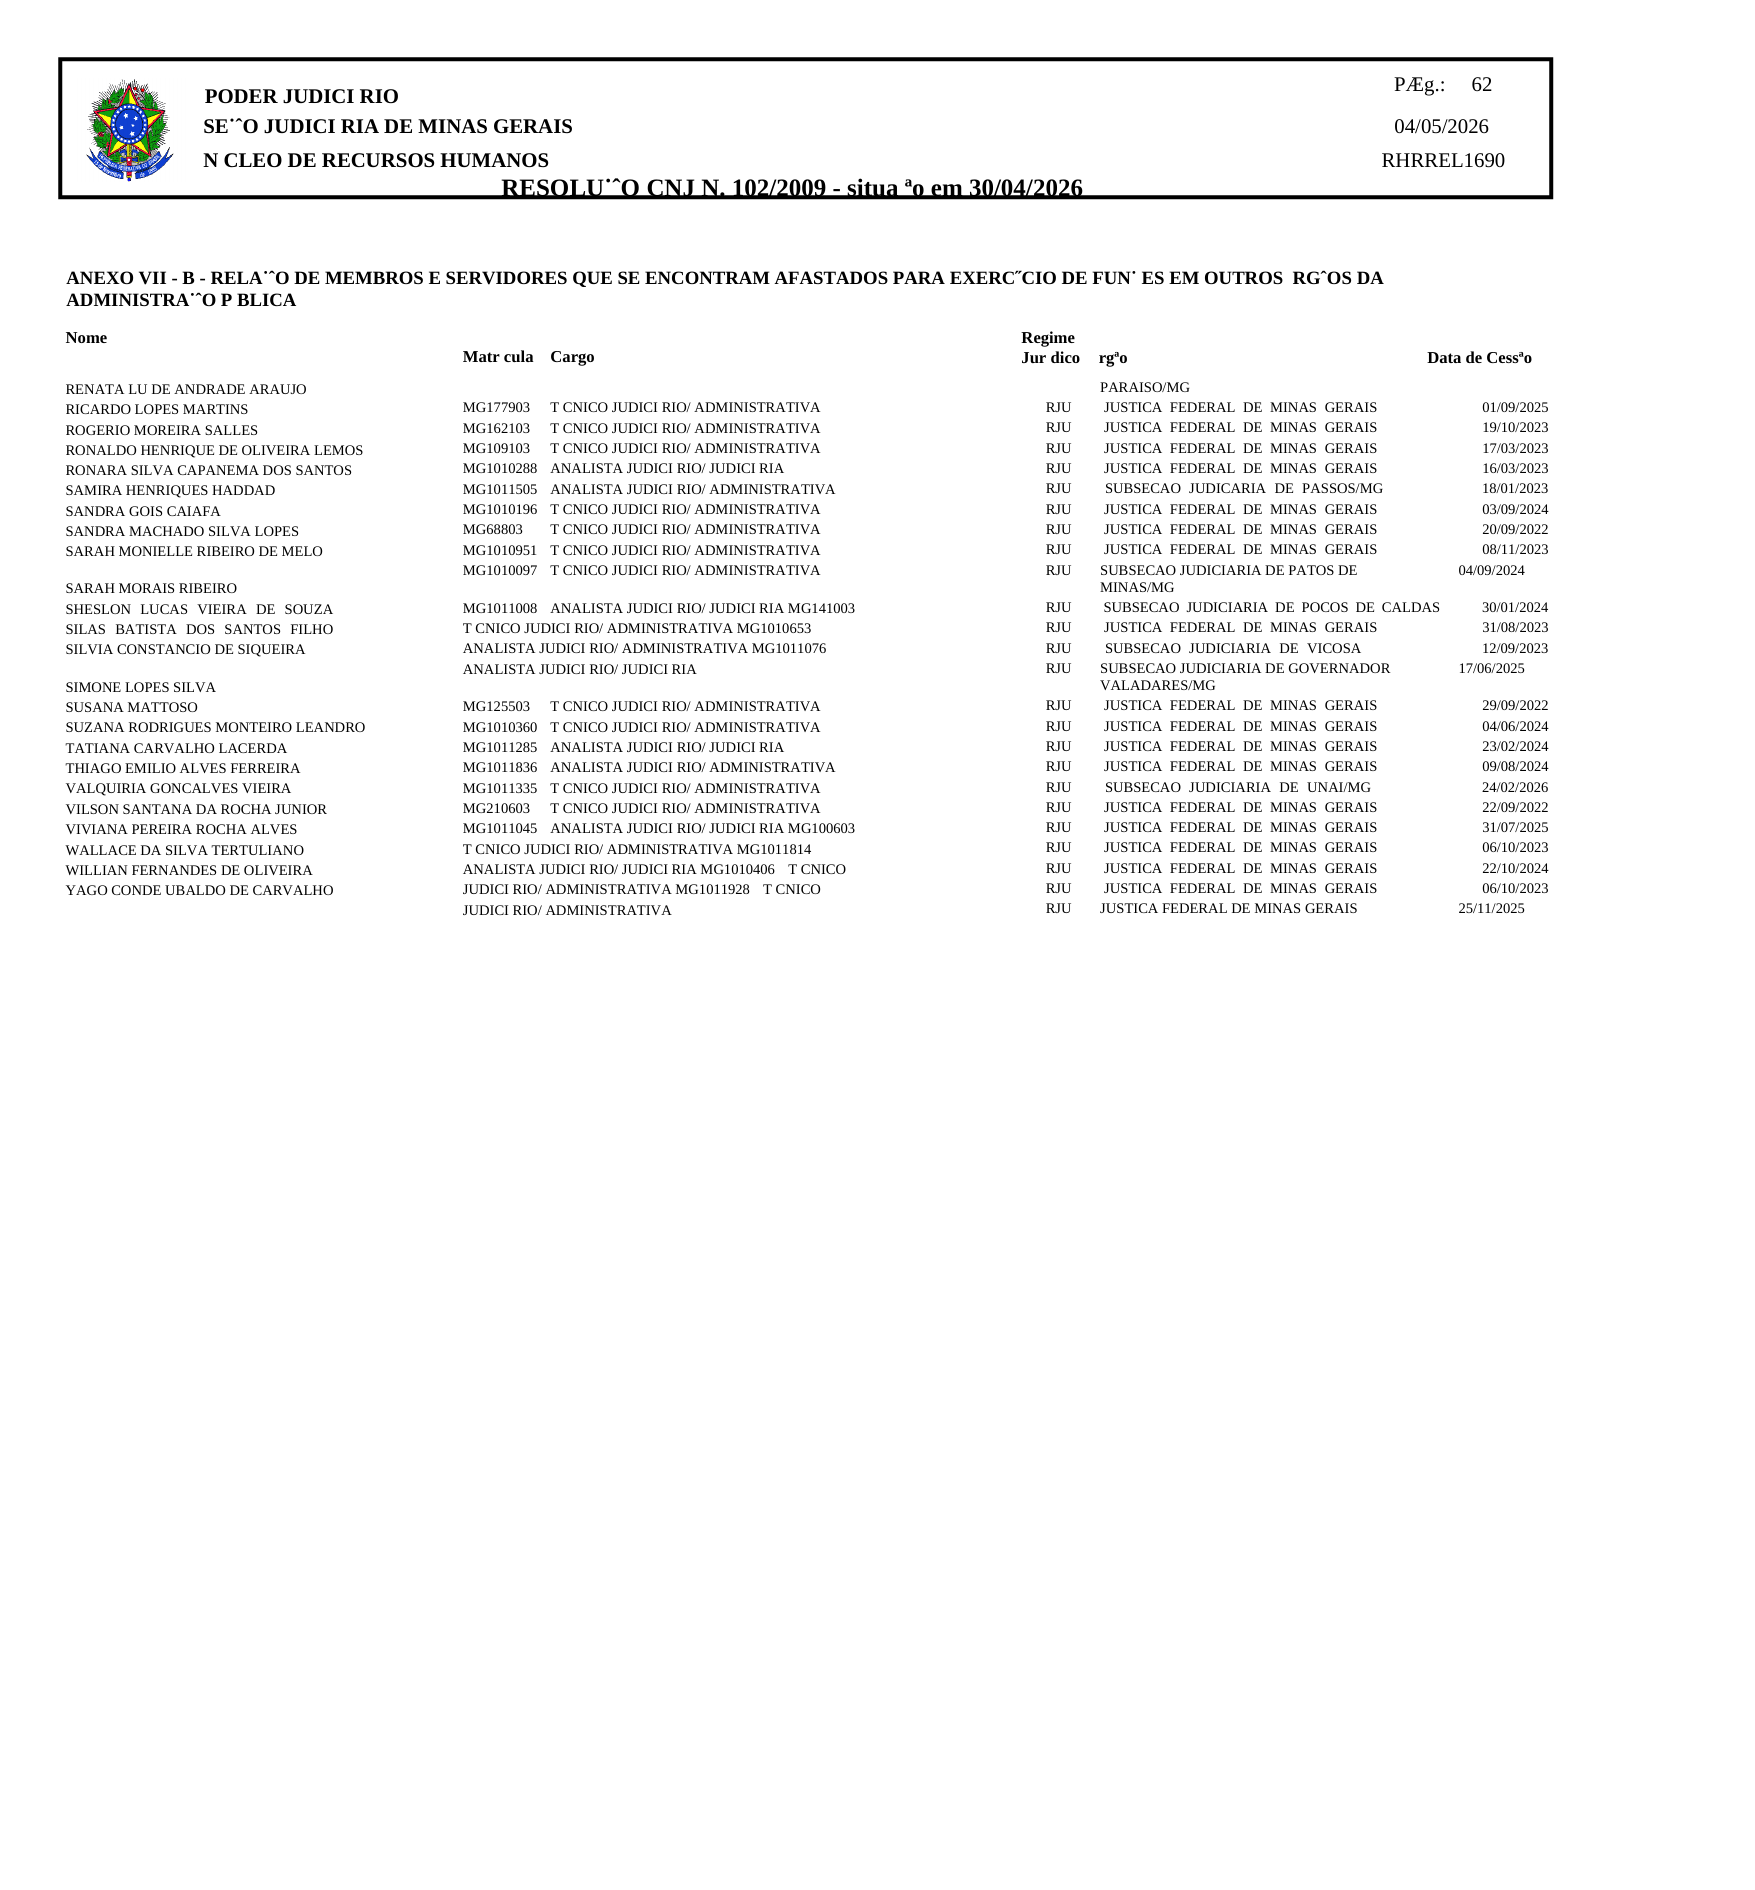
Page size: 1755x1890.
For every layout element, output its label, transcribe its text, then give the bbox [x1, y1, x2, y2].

text RJU JUSTICA FEDERAL DE MINAS GERAIS 01/09/2025 RJU JUSTICA FEDERAL DE MINAS GERAIS 19/10/2023 RJU JUSTICA FEDERAL DE MINAS GERAIS 17/03/2023 RJU JUSTICA FEDERAL DE MINAS GERAIS 16/03/2023 RJU SUBSECAO JUDICARIA DE PASSOS/MG 18/01/2023 RJU JUSTICA FEDERAL DE MINAS GERAIS 03/09/2024 RJU JUSTICA FEDERAL DE MINAS GERAIS 20/09/2022 RJU JUSTICA FEDERAL DE MINAS GERAIS 08/11/2023 RJU SUBSECAO JUDICIARIA DE PATOS DE 04/09/2024 [1046, 395, 1548, 578]
text SUSANA MATTOSO [65, 699, 388, 716]
text Nome [65, 329, 388, 347]
text VALADARES/MG [1100, 677, 1560, 693]
text ANEXO VII - B - RELA˙ˆO DE MEMBROS E SERVIDORES QUE SE ENCONTRAM AFASTADOS PARA EXERC˝CIO DE FUN˙ ES EM OUTROS RGˆOS DA ADMINISTRA˙ˆO P BLICA [66, 267, 1405, 310]
text RENATA LU DE ANDRADE ARAUJO RICARDO LOPES MARTINS [65, 377, 329, 418]
text SARAH MONIELLE RIBEIRO DE MELO [65, 543, 388, 559]
text PARAISO/MG [1100, 379, 1560, 395]
text SARAH MORAIS RIBEIRO [65, 581, 388, 597]
text VILSON SANTANA DA ROCHA JUNIOR VIVIANA PEREIRA ROCHA ALVES WALLACE DA SILVA TERTULIANO WILLIAN FERNANDES DE OLIVEIRA [65, 797, 349, 878]
text SUZANA RODRIGUES MONTEIRO LEANDRO TATIANA CARVALHO LACERDA [65, 716, 388, 756]
text RJU JUSTICA FEDERAL DE MINAS GERAIS 29/09/2022 RJU JUSTICA FEDERAL DE MINAS GERAIS 04/06/2024 RJU JUSTICA FEDERAL DE MINAS GERAIS 23/02/2024 RJU JUSTICA FEDERAL DE MINAS GERAIS 09/08/2024 RJU SUBSECAO JUDICIARIA DE UNAI/MG 24/02/2026 RJU JUSTICA FEDERAL DE MINAS GERAIS 22/09/2022 RJU JUSTICA FEDERAL DE MINAS GERAIS 31/07/2025 RJU JUSTICA FEDERAL DE MINAS GERAIS 06/10/2023 RJU JUSTICA FEDERAL DE MINAS GERAIS 22/10/2024 RJU JUSTICA FEDERAL DE MINAS GERAIS 06/10/2023 RJU JUSTICA FEDERAL DE MINAS GERAIS 25/11/2025 [1046, 693, 1548, 917]
text MG177903 T CNICO JUDICI RIO/ ADMINISTRATIVA MG162103 T CNICO JUDICI RIO/ ADMINISTRATIVA MG109103 T CNICO JUDICI RIO/ ADMINISTRATIVA MG1010288 ANALISTA JUDICI RIO/ JUDICI RIA MG1011505 ANALISTA JUDICI RIO/ ADMINISTRATIVA MG1010196 T CNICO JUDICI RIO/ ADMINISTRATIVA MG68803 T CNICO JUDICI RIO/ ADMINISTRATIVA MG1010951 T CNICO JUDICI RIO/ ADMINISTRATIVA MG1010097 T CNICO JUDICI RIO/ ADMINISTRATIVA [463, 396, 859, 578]
text YAGO CONDE UBALDO DE CARVALHO [65, 882, 388, 898]
text RONALDO HENRIQUE DE OLIVEIRA LEMOS RONARA SILVA CAPANEMA DOS SANTOS SAMIRA HENRIQUES HADDAD [65, 438, 386, 499]
text SANDRA GOIS CAIAFA [65, 503, 388, 519]
text Jur dico rgªo Data de Cessªo [1021, 347, 1560, 367]
text RJU SUBSECAO JUDICIARIA DE POCOS DE CALDAS 30/01/2024 RJU JUSTICA FEDERAL DE MINAS GERAIS 31/08/2023 RJU SUBSECAO JUDICIARIA DE VICOSA 12/09/2023 RJU SUBSECAO JUDICIARIA DE GOVERNADOR 17/06/2025 [1046, 595, 1548, 677]
text MG125503 T CNICO JUDICI RIO/ ADMINISTRATIVA MG1010360 T CNICO JUDICI RIO/ ADMINISTRATIVA MG1011285 ANALISTA JUDICI RIO/ JUDICI RIA MG1011836 ANALISTA JUDICI RIO/ ADMINISTRATIVA MG1011335 T CNICO JUDICI RIO/ ADMINISTRATIVA MG210603 T CNICO JUDICI RIO/ ADMINISTRATIVA MG1011045 ANALISTA JUDICI RIO/ JUDICI RIA MG100603 T CNICO JUDICI RIO/ ADMINISTRATIVA MG1011814 ANALISTA JUDICI RIO/ JUDICI RIA MG1010406 T CNICO JUDICI RIO/ ADMINISTRATIVA MG1011928 T CNICO JUDICI RIO/ ADMINISTRATIVA [463, 695, 859, 918]
text ROGERIO MOREIRA SALLES [65, 422, 388, 438]
text MG1011008 ANALISTA JUDICI RIO/ JUDICI RIA MG141003 T CNICO JUDICI RIO/ ADMINISTRATIVA MG1010653 ANALISTA JUDICI RIO/ ADMINISTRATIVA MG1011076 ANALISTA JUDICI RIO/ JUDICI RIA [463, 596, 859, 677]
text Matr cula Cargo [463, 347, 859, 366]
text SANDRA MACHADO SILVA LOPES [65, 523, 388, 539]
picture [54, 53, 1557, 202]
text SHESLON LUCAS VIEIRA DE SOUZA SILAS BATISTA DOS SANTOS FILHO SILVIA CONSTANCIO DE SIQUEIRA [65, 597, 333, 658]
text MINAS/MG [1100, 579, 1560, 595]
text SIMONE LOPES SILVA [65, 679, 388, 696]
text Regime [1021, 329, 1560, 347]
text THIAGO EMILIO ALVES FERREIRA VALQUIRIA GONCALVES VIEIRA [65, 756, 323, 797]
